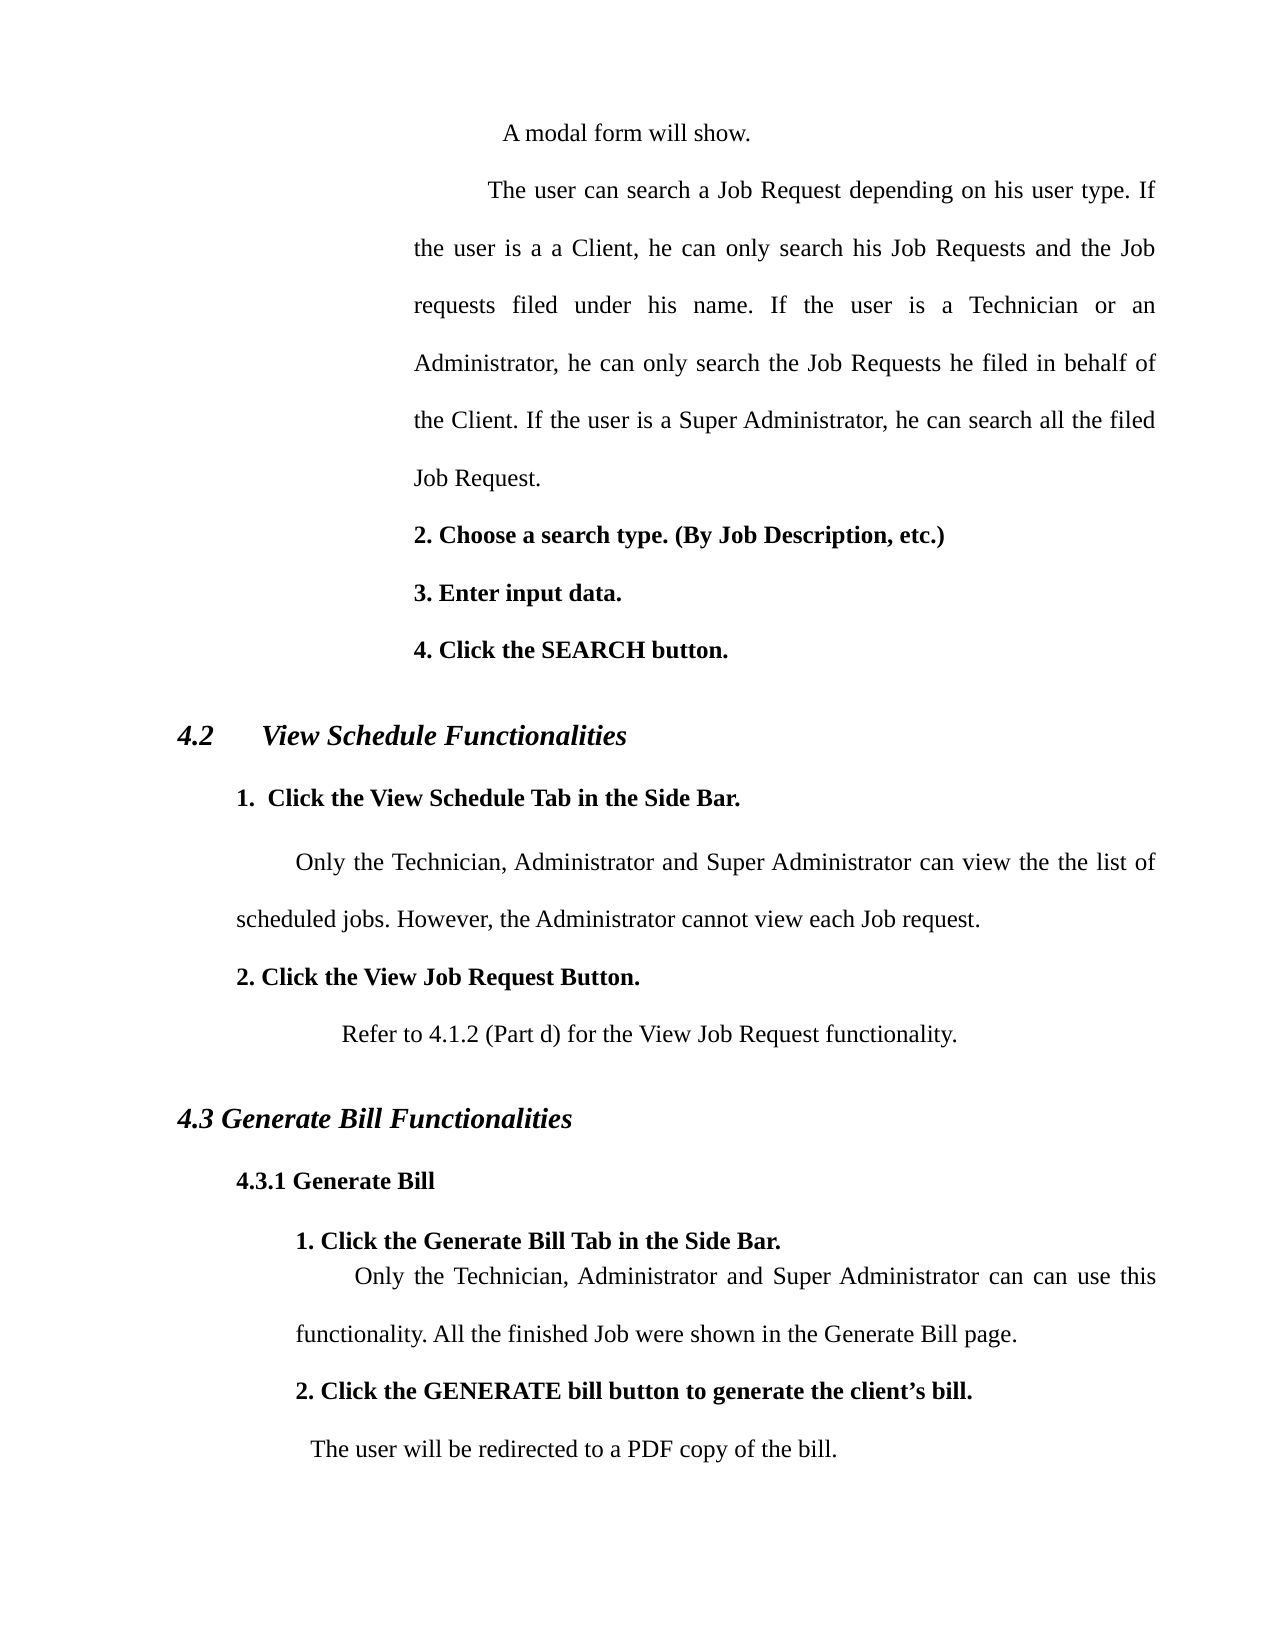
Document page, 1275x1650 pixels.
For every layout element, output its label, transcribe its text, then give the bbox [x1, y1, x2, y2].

text A modal form will show. [354, 118, 1157, 147]
text Refer to 4.1.2 (Part d) for the View Job Request functionality. [236, 1019, 1157, 1048]
text 2. Choose a search type. (By Job Description, etc.) [354, 521, 1157, 549]
text 4.3.1 Generate Bill [236, 1166, 1157, 1195]
subtitle 1. Click the View Schedule Tab in the Side Bar. [236, 783, 1157, 812]
text 2. Click the View Job Request Button. [236, 962, 1157, 990]
text Only the Technician, Administrator and Super Administrator can view the the list of scheduled jobs. However, the Administrator cannot view each Job request. [236, 847, 1157, 933]
text 3. Enter input data. [354, 578, 1157, 607]
text 4. Click the SEARCH button. [118, 636, 1157, 664]
subtitle 4.3 Generate Bill Functionalities [177, 1102, 1157, 1135]
text The user can search a Job Request depending on his user type. If the user is a a Client, he can only search his Job Requests and the Job requests filed under his name. If the user is a Technician or an Administrator, he can only search the Job Requests he filed in behalf of the Client. If the user is a Super Administrator, he can search all the filed Job Request. [413, 176, 1157, 492]
text 1. Click the Generate Bill Tab in the Side Bar. [236, 1226, 1157, 1255]
text The user will be redirected to a PDF copy of the bill. [236, 1434, 1157, 1463]
subtitle 4.2 View Schedule Functionalities [177, 718, 1157, 752]
text 2. Click the GENERATE bill button to generate the client’s bill. [236, 1376, 1157, 1405]
text Only the Technician, Administrator and Super Administrator can can use this functionality. All the finished Job were shown in the Generate Bill page. [295, 1261, 1157, 1348]
